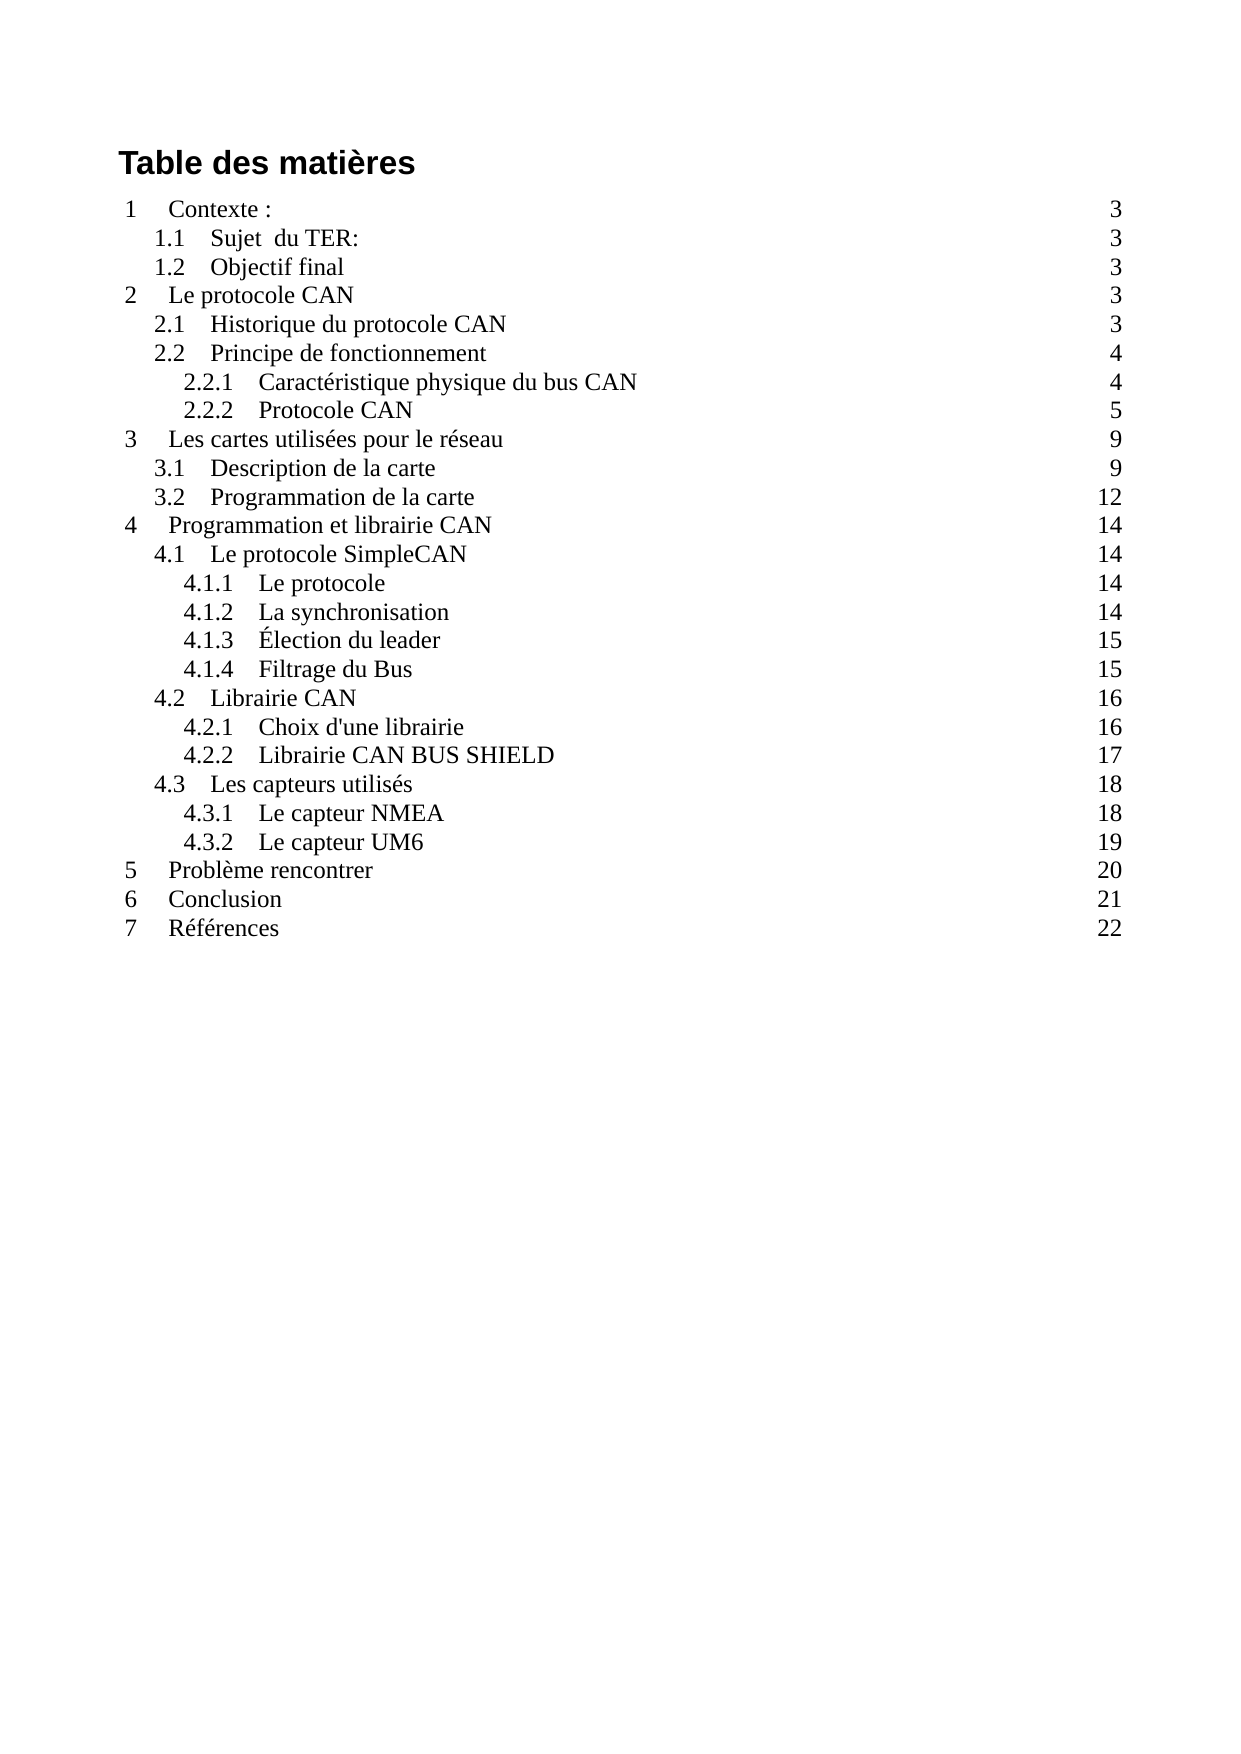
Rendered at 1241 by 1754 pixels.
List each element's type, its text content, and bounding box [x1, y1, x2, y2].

text 4.3 Les capteurs utilisés 18 [148, 769, 1122, 798]
text 2.2.2 Protocole CAN 5 [177, 395, 1122, 424]
text 2.2.1 Caractéristique physique du bus CAN 4 [177, 367, 1122, 395]
text 4.1.2 La synchronisation 14 [177, 597, 1122, 625]
text 4.1.3 Élection du leader 15 [177, 625, 1122, 654]
text 5 Problème rencontrer 20 [118, 855, 1122, 884]
text 6 Conclusion 21 [118, 884, 1122, 913]
text 4.3.2 Le capteur UM6 19 [177, 827, 1122, 855]
text 4.1.1 Le protocole 14 [177, 568, 1122, 597]
text 3 Les cartes utilisées pour le réseau 9 [118, 424, 1122, 453]
text 4.2 Librairie CAN 16 [148, 683, 1122, 712]
text 4.2.1 Choix d'une librairie 16 [177, 712, 1122, 740]
text 3.2 Programmation de la carte 12 [148, 482, 1122, 510]
subtitle Table des matières [118, 143, 1122, 182]
text 4.3.1 Le capteur NMEA 18 [177, 798, 1122, 827]
text 2 Le protocole CAN 3 [118, 280, 1122, 309]
text 1 Contexte : 3 [118, 194, 1122, 223]
text 4.1 Le protocole SimpleCAN 14 [148, 539, 1122, 568]
text 3.1 Description de la carte 9 [148, 453, 1122, 482]
text 4.2.2 Librairie CAN BUS SHIELD 17 [177, 740, 1122, 769]
text 2.1 Historique du protocole CAN 3 [148, 309, 1122, 338]
text 4.1.4 Filtrage du Bus 15 [177, 654, 1122, 683]
text 7 Références 22 [118, 913, 1122, 942]
text 4 Programmation et librairie CAN 14 [118, 510, 1122, 539]
text 1.1 Sujet du TER: 3 [148, 223, 1122, 252]
text 1.2 Objectif final 3 [148, 252, 1122, 280]
text 2.2 Principe de fonctionnement 4 [148, 338, 1122, 367]
